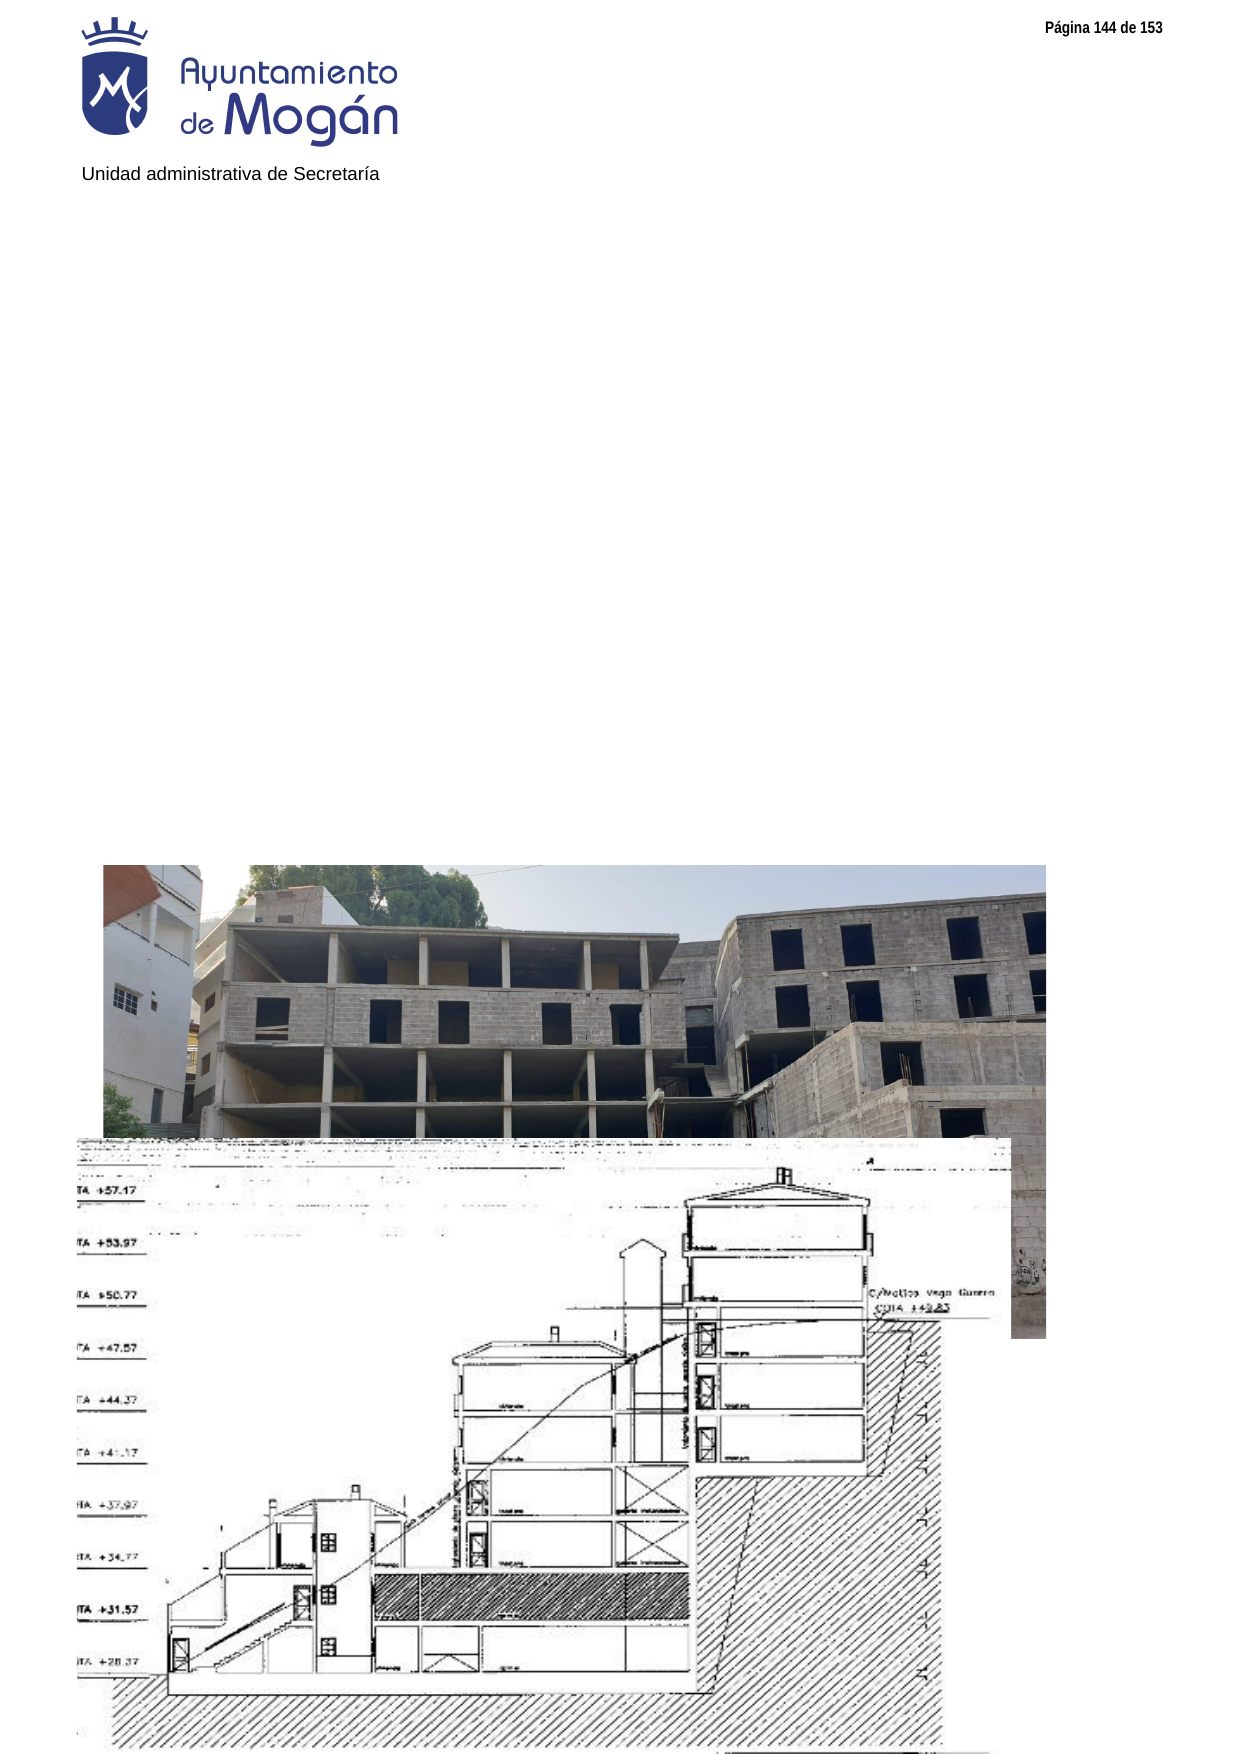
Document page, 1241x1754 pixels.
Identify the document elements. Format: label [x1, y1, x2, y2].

picture [76, 865, 1047, 1754]
picture [81, 17, 398, 153]
